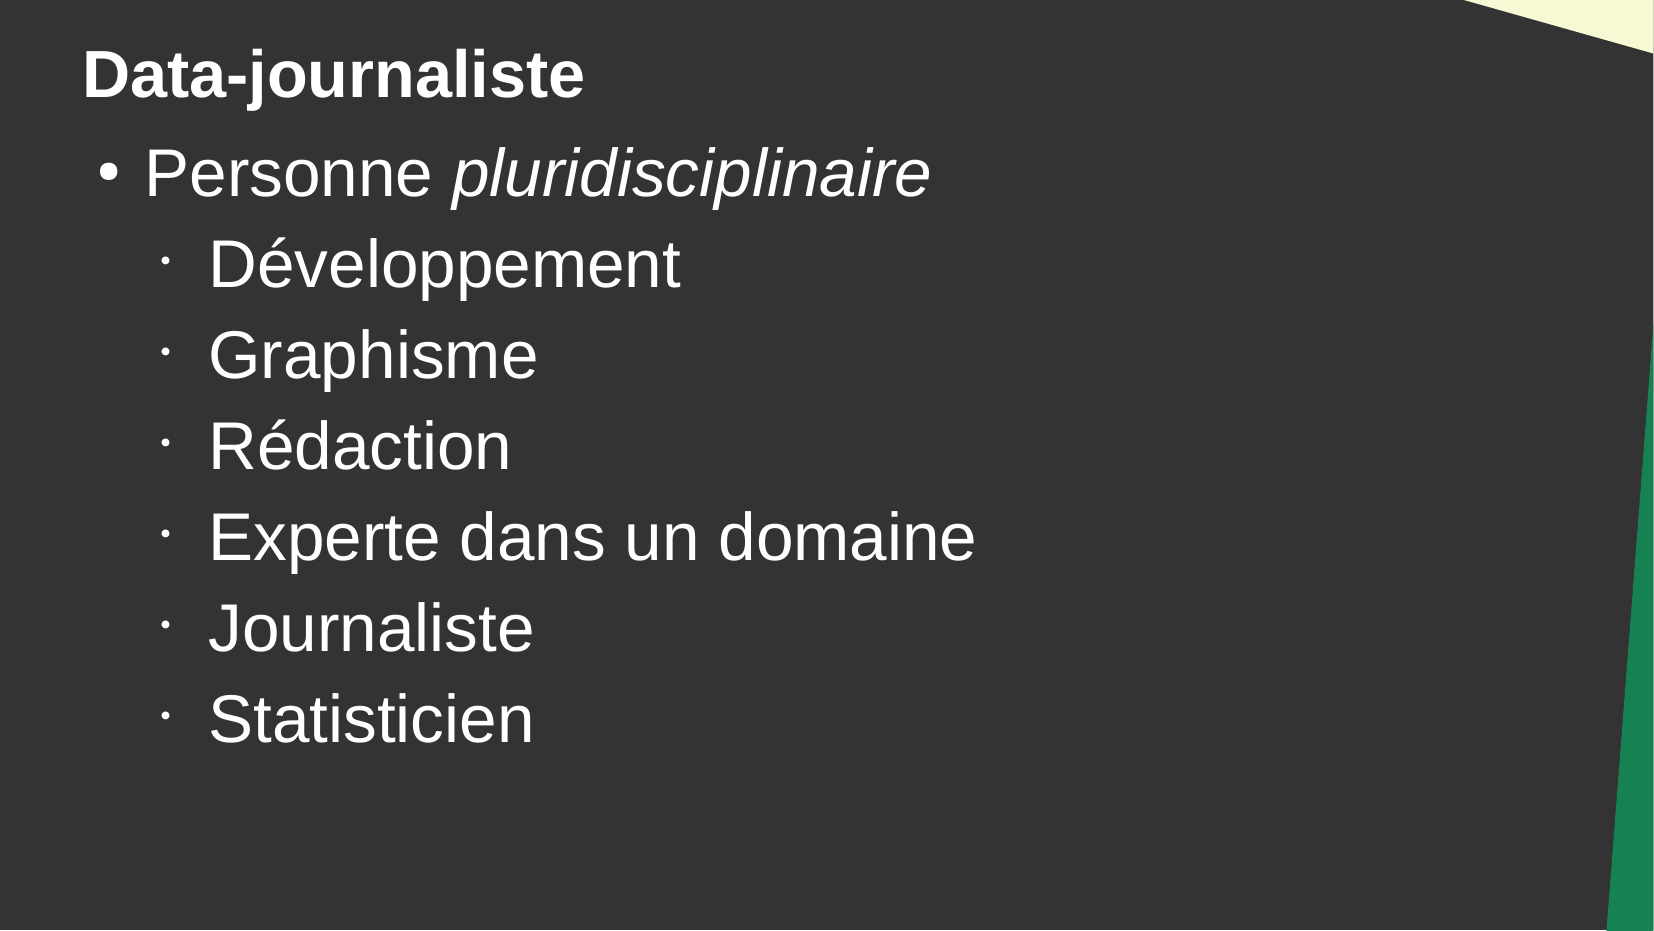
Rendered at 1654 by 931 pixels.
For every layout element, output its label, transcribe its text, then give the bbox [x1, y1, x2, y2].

list Personne pluridisciplinaire Développement Graphisme Rédaction Experte dans un domaine Journaliste Statisticien [80, 135, 1560, 762]
text_box [1463, 0, 1654, 54]
title Data-journaliste [82, 37, 1571, 122]
text_box [1606, 316, 1654, 931]
